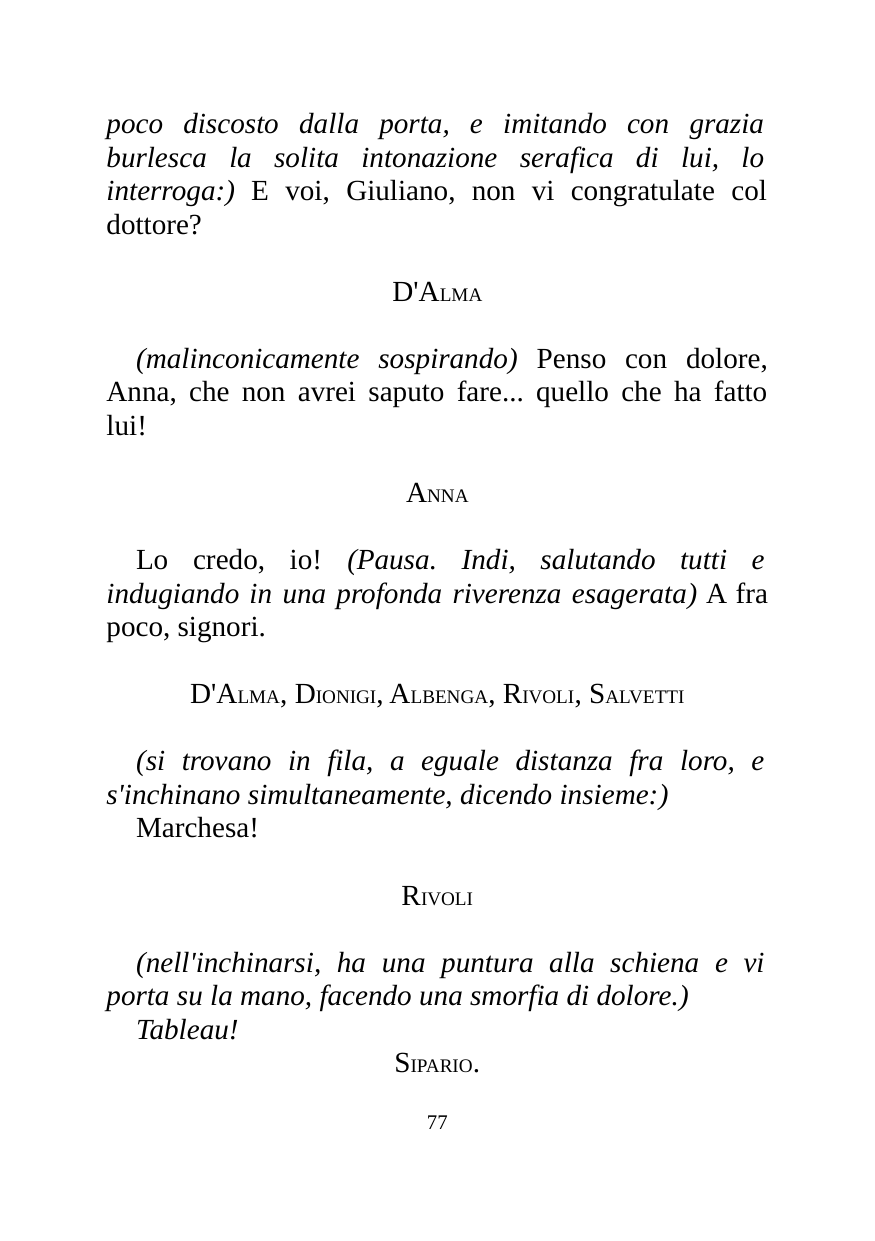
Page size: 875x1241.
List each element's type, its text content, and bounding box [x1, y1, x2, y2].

text (nell'inchinarsi, ha una puntura alla schiena e vi porta su la mano, facendo una smorfia di dolore.) [106, 945, 768, 1012]
text Sipario. [106, 1045, 768, 1079]
text Tableau! [106, 1012, 768, 1045]
text Lo credo, io! (Pausa. Indi, salutando tutti e indugiando in una profonda riverenza esagerata) A fra poco, signori. [106, 542, 768, 643]
text (si trovano in fila, a eguale distanza fra loro, e s'inchinano simultaneamente, dicendo insieme:) [106, 743, 768, 811]
text (malinconicamente sospirando) Penso con dolore, Anna, che non avrei saputo fare... quello che ha fatto lui! [106, 341, 768, 442]
text Marchesa! [106, 811, 768, 844]
text poco discosto dalla porta, e imitando con grazia burlesca la solita intonazione serafica di lui, lo interroga:) E voi, Giuliano, non vi congratulate col dottore? [106, 106, 768, 240]
text D'Alma, Dionigi, Albenga, Rivoli, Salvetti [106, 676, 768, 710]
text Rivoli [106, 878, 768, 911]
text D'Alma [106, 274, 768, 307]
text Anna [106, 475, 768, 509]
